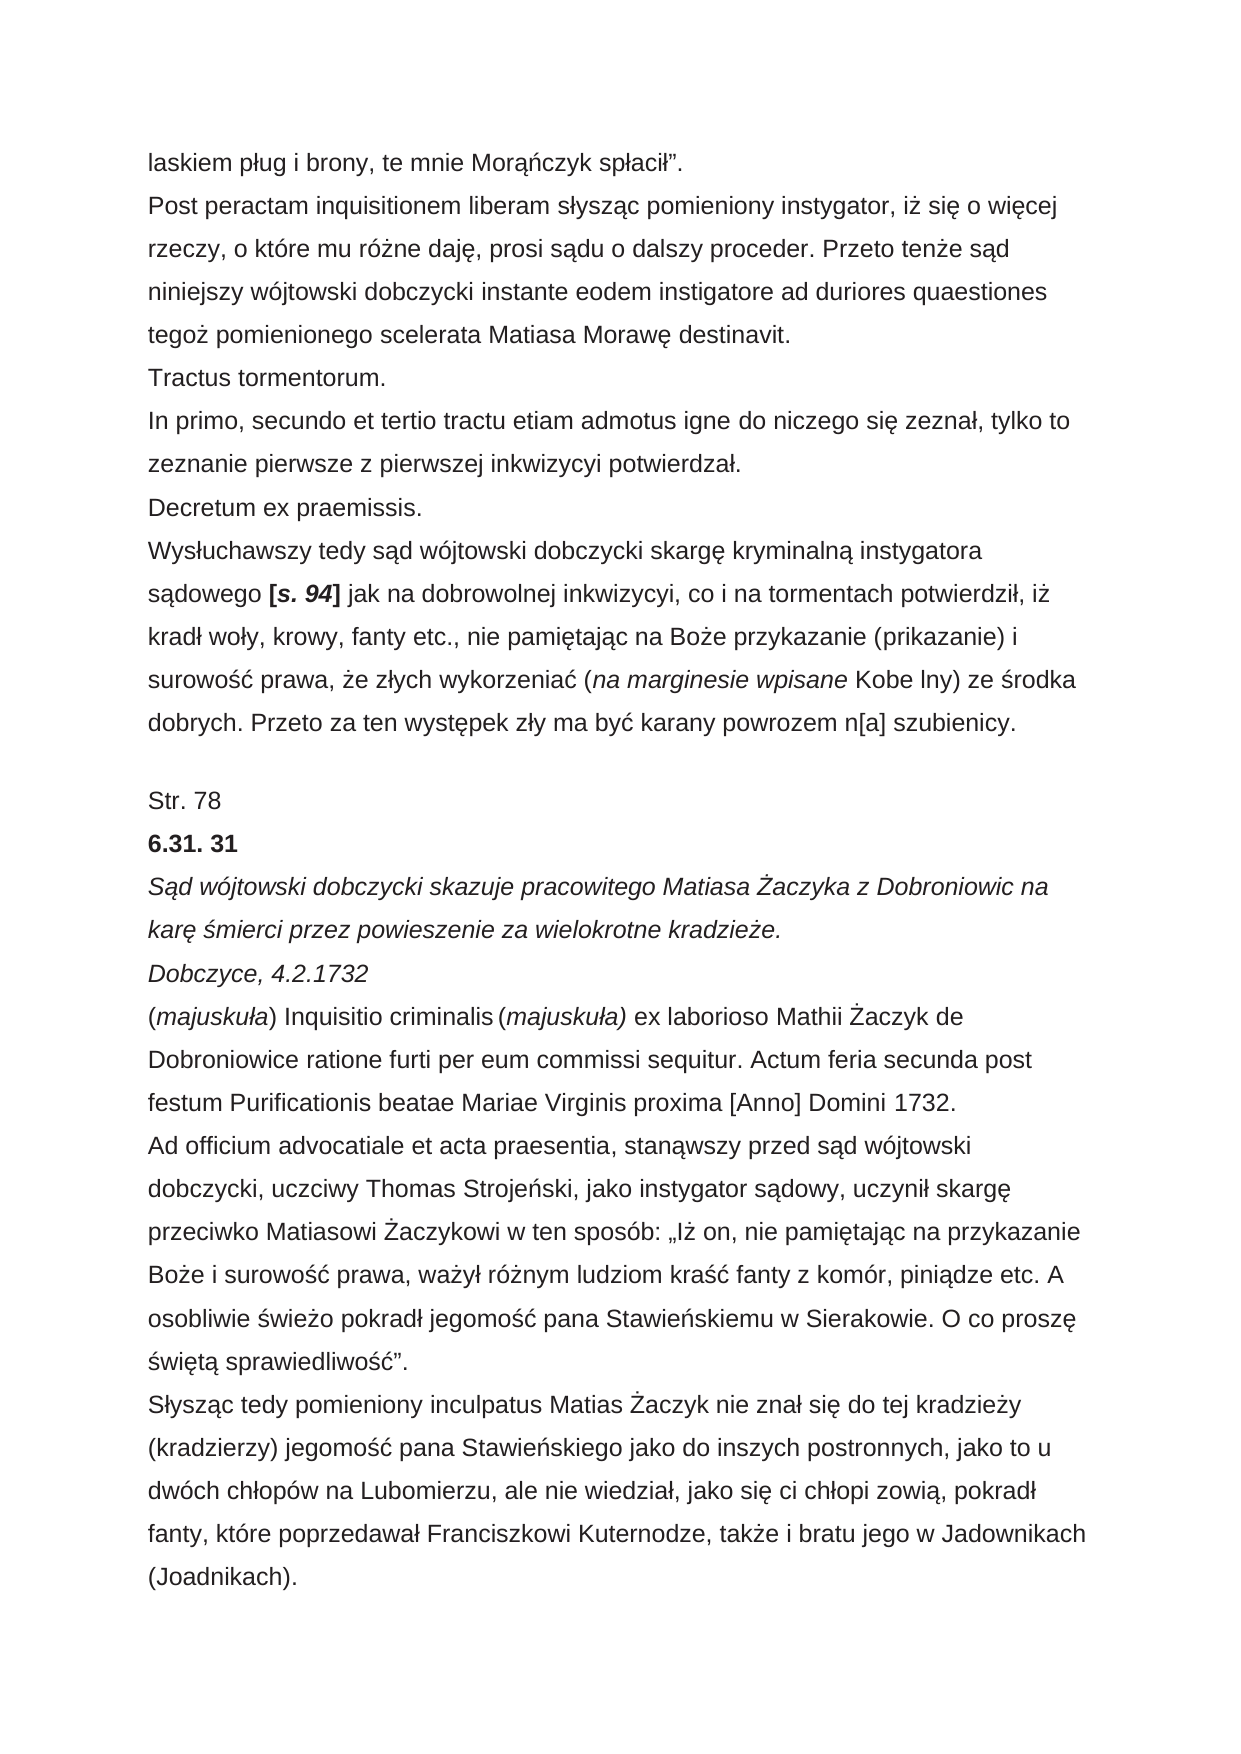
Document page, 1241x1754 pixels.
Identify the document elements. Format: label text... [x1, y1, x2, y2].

text Decretum ex praemissis. [148, 493, 1093, 521]
text Tractus tormentorum. [148, 363, 1093, 392]
text Dobczyce, 4.2.1732 [148, 959, 1093, 987]
text Str. 78 [148, 786, 1093, 815]
text laskiem pług i brony, te mnie Morąńczyk spłacił”. [148, 148, 1093, 176]
text In primo, secundo et tertio tractu etiam admotus igne do niczego się zeznał, tylko to zeznanie pierwsze z pierwszej inkwizycyi potwierdzał. [148, 406, 1093, 478]
text Post peractam inquisitionem liberam słysząc pomieniony instygator, iż się o więcej rzeczy, o które mu różne daję, prosi sądu o dalszy proceder. Przeto tenże sąd niniejszy wójtowski dobczycki instante eodem instigatore ad duriores quaestiones tegoż pomienionego scelerata Matiasa Morawę destinavit. [148, 191, 1093, 349]
text Sąd wójtowski dobczycki skazuje pracowitego Matiasa Żaczyka z Dobroniowic na karę śmierci przez powieszenie za wielokrotne kradzieże. [148, 872, 1093, 944]
text Wysłuchawszy tedy sąd wójtowski dobczycki skargę kryminalną instygatora sądowego [s. 94] jak na dobrowolnej inkwizycyi, co i na tormentach potwierdził, iż kradł woły, krowy, fanty etc., nie pamiętając na Boże przykazanie (prikazanie) i surowość prawa, że złych wykorzeniać (na marginesie wpisane Kobe lny) ze środka dobrych. Przeto za ten występek zły ma być karany powrozem n[a] szubienicy. [148, 536, 1093, 737]
text Ad officium advocatiale et acta praesentia, stanąwszy przed sąd wójtowski dobczycki, uczciwy Thomas Strojeński, jako instygator sądowy, uczynił skargę przeciwko Matiasowi Żaczykowi w ten sposób: „Iż on, nie pamiętając na przykazanie Boże i surowość prawa, ważył różnym ludziom kraść fanty z komór, piniądze etc. A osobliwie świeżo pokradł jegomość pana Stawieńskiemu w Sierakowie. O co proszę świętą sprawiedliwość”. [148, 1131, 1093, 1376]
subtitle 6.31. 31 [148, 829, 1093, 858]
text Słysząc tedy pomieniony inculpatus Matias Żaczyk nie znał się do tej kradzieży (kradzierzy) jegomość pana Stawieńskiego jako do inszych postronnych, jako to u dwóch chłopów na Lubomierzu, ale nie wiedział, jako się ci chłopi zowią, pokradł fanty, które poprzedawał Franciszkowi Kuternodze, także i bratu jego w Jadownikach (Joadnikach). [148, 1390, 1093, 1591]
text (majuskuła) Inquisitio criminalis (majuskuła) ex laborioso Mathii Żaczyk de Dobroniowice ratione furti per eum commissi sequitur. Actum feria secunda post festum Purificationis beatae Mariae Virginis proxima [Anno] Domini 1732. [148, 1002, 1093, 1117]
